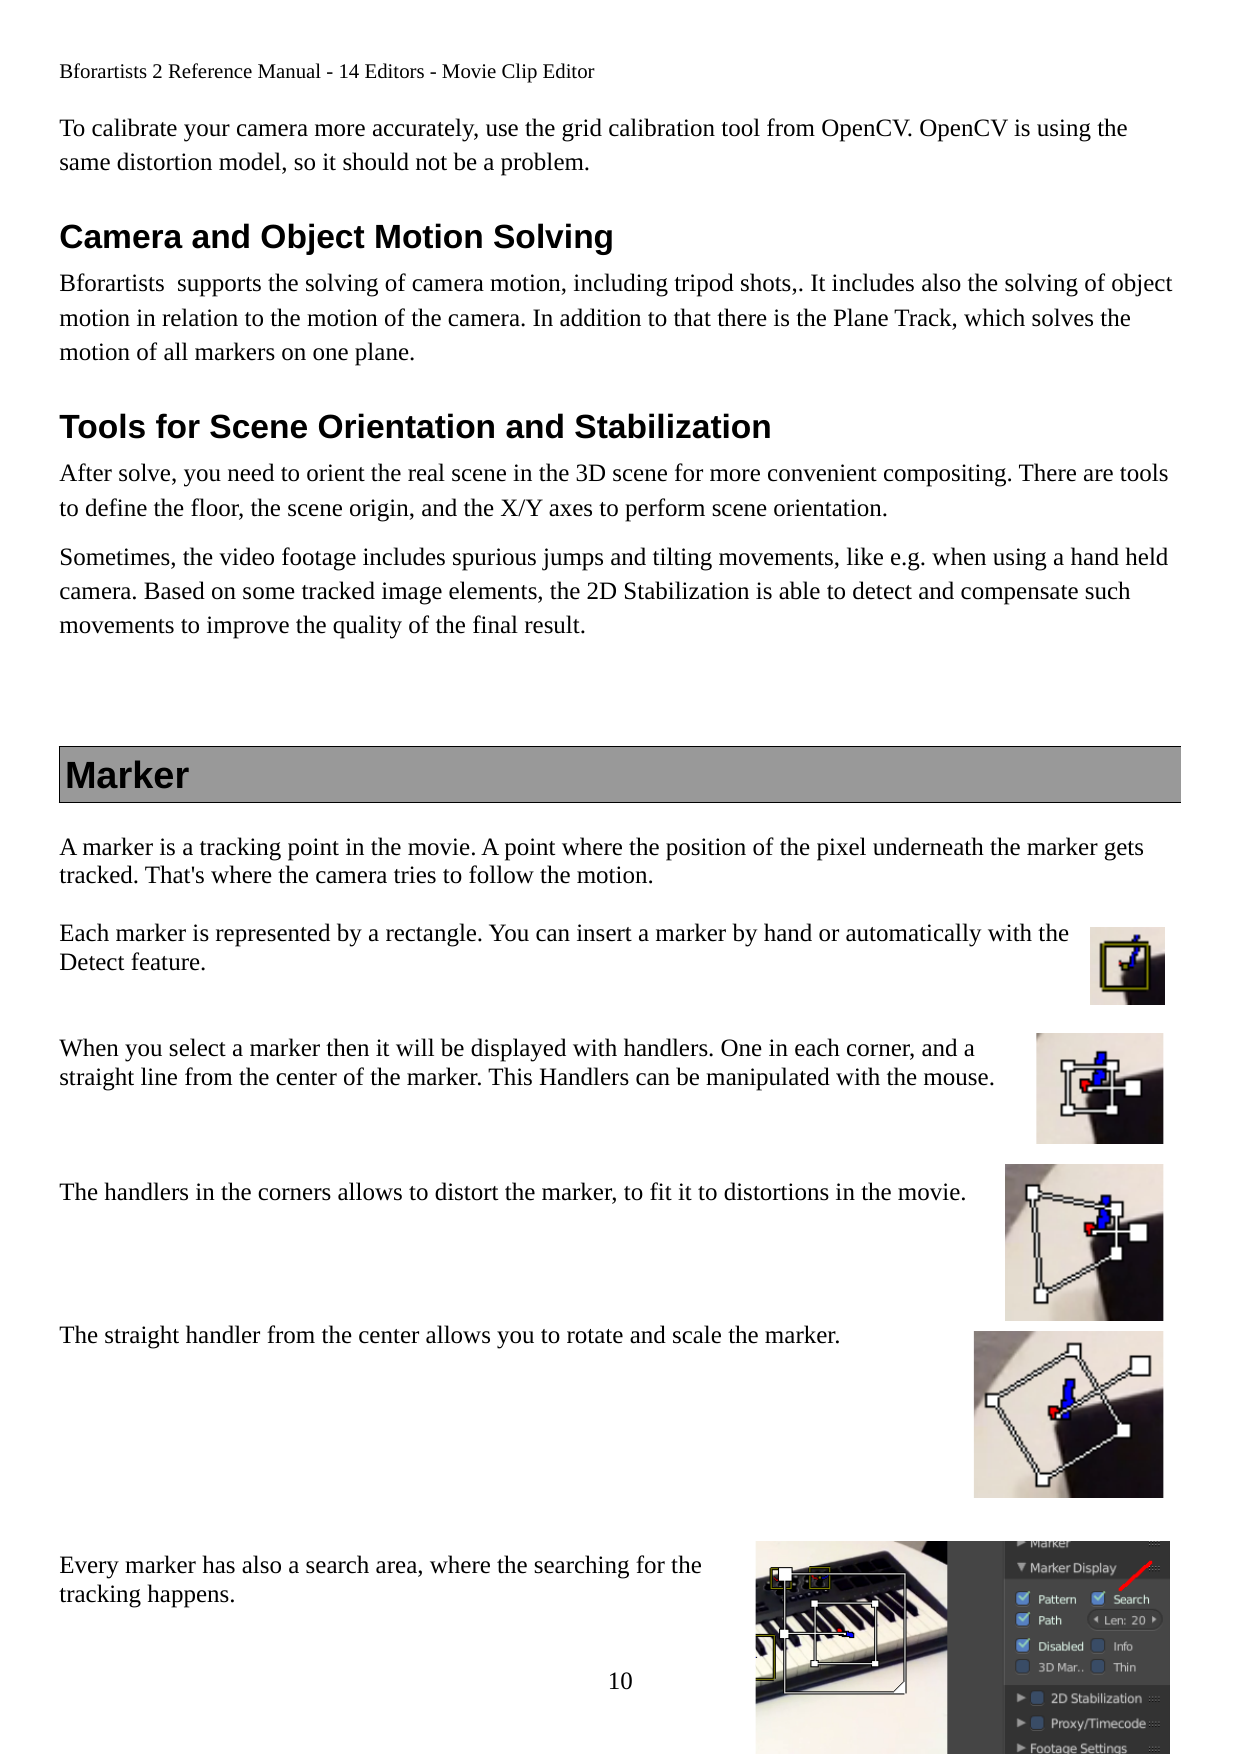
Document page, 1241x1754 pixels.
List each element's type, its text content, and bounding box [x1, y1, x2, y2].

picture [1036, 1033, 1164, 1144]
picture [973, 1331, 1164, 1498]
text To calibrate your camera more accurately, use the grid calibration tool from OpenCV. OpenCV is using the same distortion model, so it should not be a problem. [59, 113, 1181, 176]
text Bforartists supports the solving of camera motion, including tripod shots,. It includes also the solving of object motion in relation to the motion of the camera. In addition to that there is the Plane Track, which solves the motion of all markers on one plane. [59, 268, 1181, 366]
picture [755, 1541, 1170, 1754]
table_header Marker [60, 747, 1181, 802]
subtitle Tools for Scene Orientation and Stabilization [59, 407, 1181, 446]
picture [1005, 1164, 1164, 1321]
text When you select a marker then it will be displayed with handlers. One in each corner, and a straight line from the center of the marker. This Handlers can be manipulated with the mouse. [59, 1033, 1036, 1091]
text Every marker has also a search area, where the searching for the tracking happens. [59, 1551, 755, 1608]
text Each marker is represented by a rectangle. You can insert a marker by hand or automatically with the Detect feature. [59, 918, 1181, 976]
text The handlers in the corners allows to distort the marker, to fit it to distortions in the movie. [59, 1177, 1005, 1206]
text The straight handler from the center allows you to rotate and scale the marker. [59, 1321, 1181, 1349]
text A marker is a tracking point in the movie. A point where the position of the pixel underneath the marker gets tracked. That's where the camera tries to follow the motion. [59, 832, 1181, 889]
subtitle Camera and Object Motion Solving [59, 217, 1181, 256]
text After solve, you need to orient the real scene in the 3D scene for more convenient compositing. There are tools to define the floor, the scene origin, and the X/Y axes to perform scene orientation. [59, 458, 1181, 521]
picture [1090, 927, 1165, 1005]
text Sometimes, the video footage includes spurious jumps and tilting movements, like e.g. when using a hand held camera. Based on some tracked image elements, the 2D Stabilization is able to detect and compensate such movements to improve the quality of the final result. [59, 542, 1181, 639]
